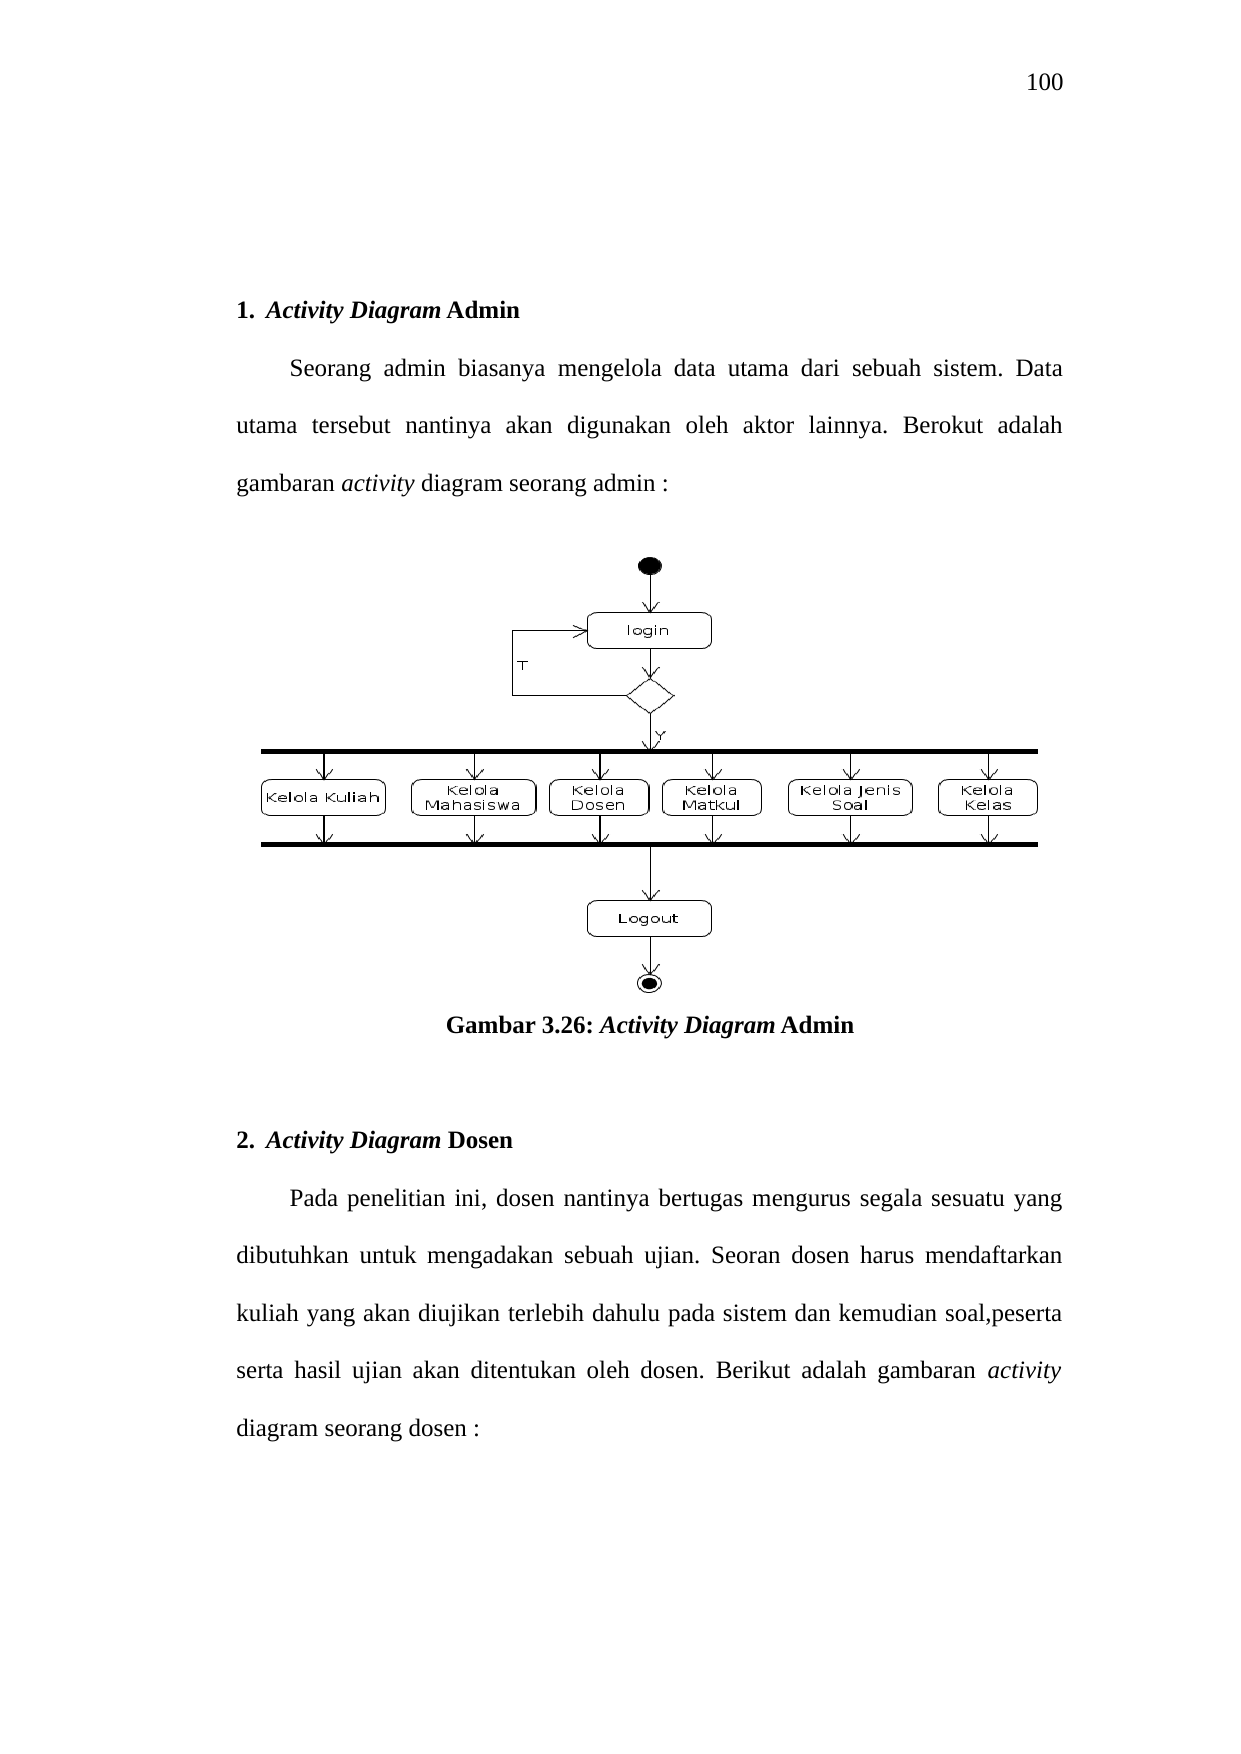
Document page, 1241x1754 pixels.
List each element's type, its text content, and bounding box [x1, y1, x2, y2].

text Pada penelitian ini, dosen nantinya bertugas mengurus segala sesuatu yang dibutuhkan untuk mengadakan sebuah ujian. Seoran dosen harus mendaftarkan kuliah yang akan diujikan terlebih dahulu pada sistem dan kemudian soal,peserta serta hasil ujian akan ditentukan oleh dosen. Berikut adalah gambaran activity diagram seorang dosen : [236, 1183, 1063, 1442]
text Seorang admin biasanya mengelola data utama dari sebuah sistem. Data utama tersebut nantinya akan digunakan oleh aktor lainnya. Berokut adalah gambaran activity diagram seorang admin : [236, 353, 1063, 497]
text Gambar 3.26: Activity Diagram Admin [236, 1011, 1063, 1039]
list Activity Diagram Admin [236, 295, 1063, 324]
list Activity Diagram Dosen [236, 1125, 1063, 1154]
picture [236, 537, 1064, 1011]
